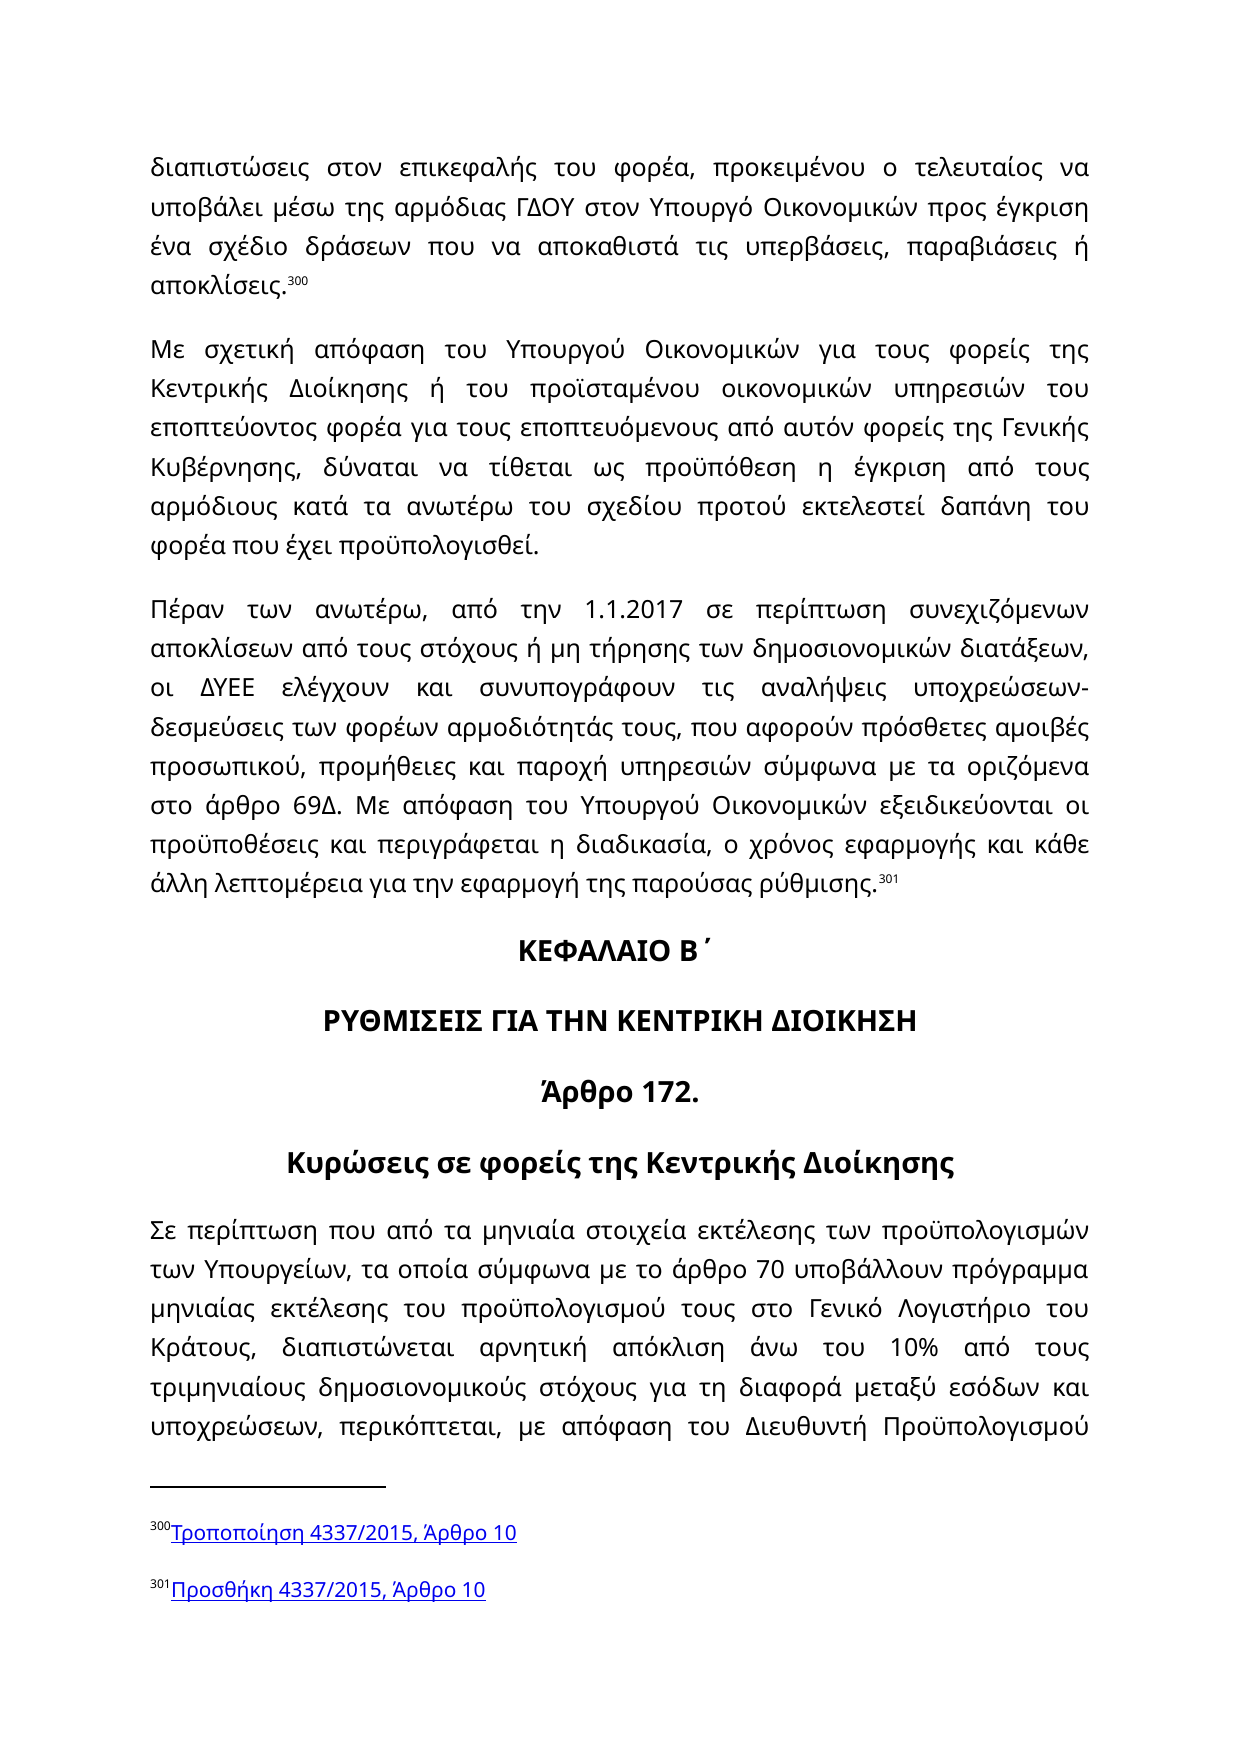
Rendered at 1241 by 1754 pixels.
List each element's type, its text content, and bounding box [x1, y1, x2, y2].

subtitle Κυρώσεις σε φορείς της Κεντρικής Διοίκησης [150, 1142, 1090, 1182]
subtitle ΡΥΘΜΙΣΕΙΣ ΓΙΑ ΤΗΝ ΚΕΝΤΡΙΚΗ ΔΙΟΙΚΗΣΗ [150, 1001, 1090, 1040]
text Τροποποίηση 4337/2015, Άρθρο 10 [150, 1518, 1090, 1546]
subtitle Άρθρο 172. [150, 1071, 1090, 1111]
text Πέραν των ανωτέρω, από την 1.1.2017 σε περίπτωση συνεχιζόμενων αποκλίσεων από τους στόχους ή μη τήρησης των δημοσιονομικών διατάξεων, οι ΔΥΕΕ ελέγχουν και συνυπογράφουν τις αναλήψεις υποχρεώσεων- δεσμεύσεις των φορέων αρμοδιότητάς τους, που αφορούν πρόσθετες αμοιβές προσωπικού, προμήθειες και παροχή υπηρεσιών σύμφωνα με τα οριζόμενα στο άρθρο 69Δ. Με απόφαση του Υπουργού Οικονομικών εξειδικεύονται οι προϋποθέσεις και περιγράφεται η διαδικασία, ο χρόνος εφαρμογής και κάθε άλλη λεπτομέρεια για την εφαρμογή της παρούσας ρύθμισης. [150, 592, 1090, 900]
subtitle ΚΕΦΑΛΑΙΟ Β΄ [150, 930, 1090, 970]
text Προσθήκη 4337/2015, Άρθρο 10 [150, 1576, 1090, 1604]
text Σε περίπτωση που από τα μηνιαία στοιχεία εκτέλεσης των προϋπολογισμών των Υπουργείων, τα οποία σύμφωνα με το άρθρο 70 υποβάλλουν πρόγραμμα μηνιαίας εκτέλεσης του προϋπολογισμού τους στο Γενικό Λογιστήριο του Κράτους, διαπιστώνεται αρνητική απόκλιση άνω του 10% από τους τριμηνιαίους δημοσιονομικούς στόχους για τη διαφορά μεταξύ εσόδων και υποχρεώσεων, περικόπτεται, με απόφαση του Διευθυντή Προϋπολογισμού [150, 1212, 1090, 1442]
text Με σχετική απόφαση του Υπουργού Οικονομικών για τους φορείς της Κεντρικής Διοίκησης ή του προϊσταμένου οικονομικών υπηρεσιών του εποπτεύοντος φορέα για τους εποπτευόμενους από αυτόν φορείς της Γενικής Κυβέρνησης, δύναται να τίθεται ως προϋπόθεση η έγκριση από τους αρμόδιους κατά τα ανωτέρω του σχεδίου προτού εκτελεστεί δαπάνη του φορέα που έχει προϋπολογισθεί. [150, 332, 1090, 562]
text διαπιστώσεις στον επικεφαλής του φορέα, προκειμένου ο τελευταίος να υποβάλει μέσω της αρμόδιας ΓΔΟΥ στον Υπουργό Οικονομικών προς έγκριση ένα σχέδιο δράσεων που να αποκαθιστά τις υπερβάσεις, παραβιάσεις ή αποκλίσεις. [150, 150, 1090, 302]
